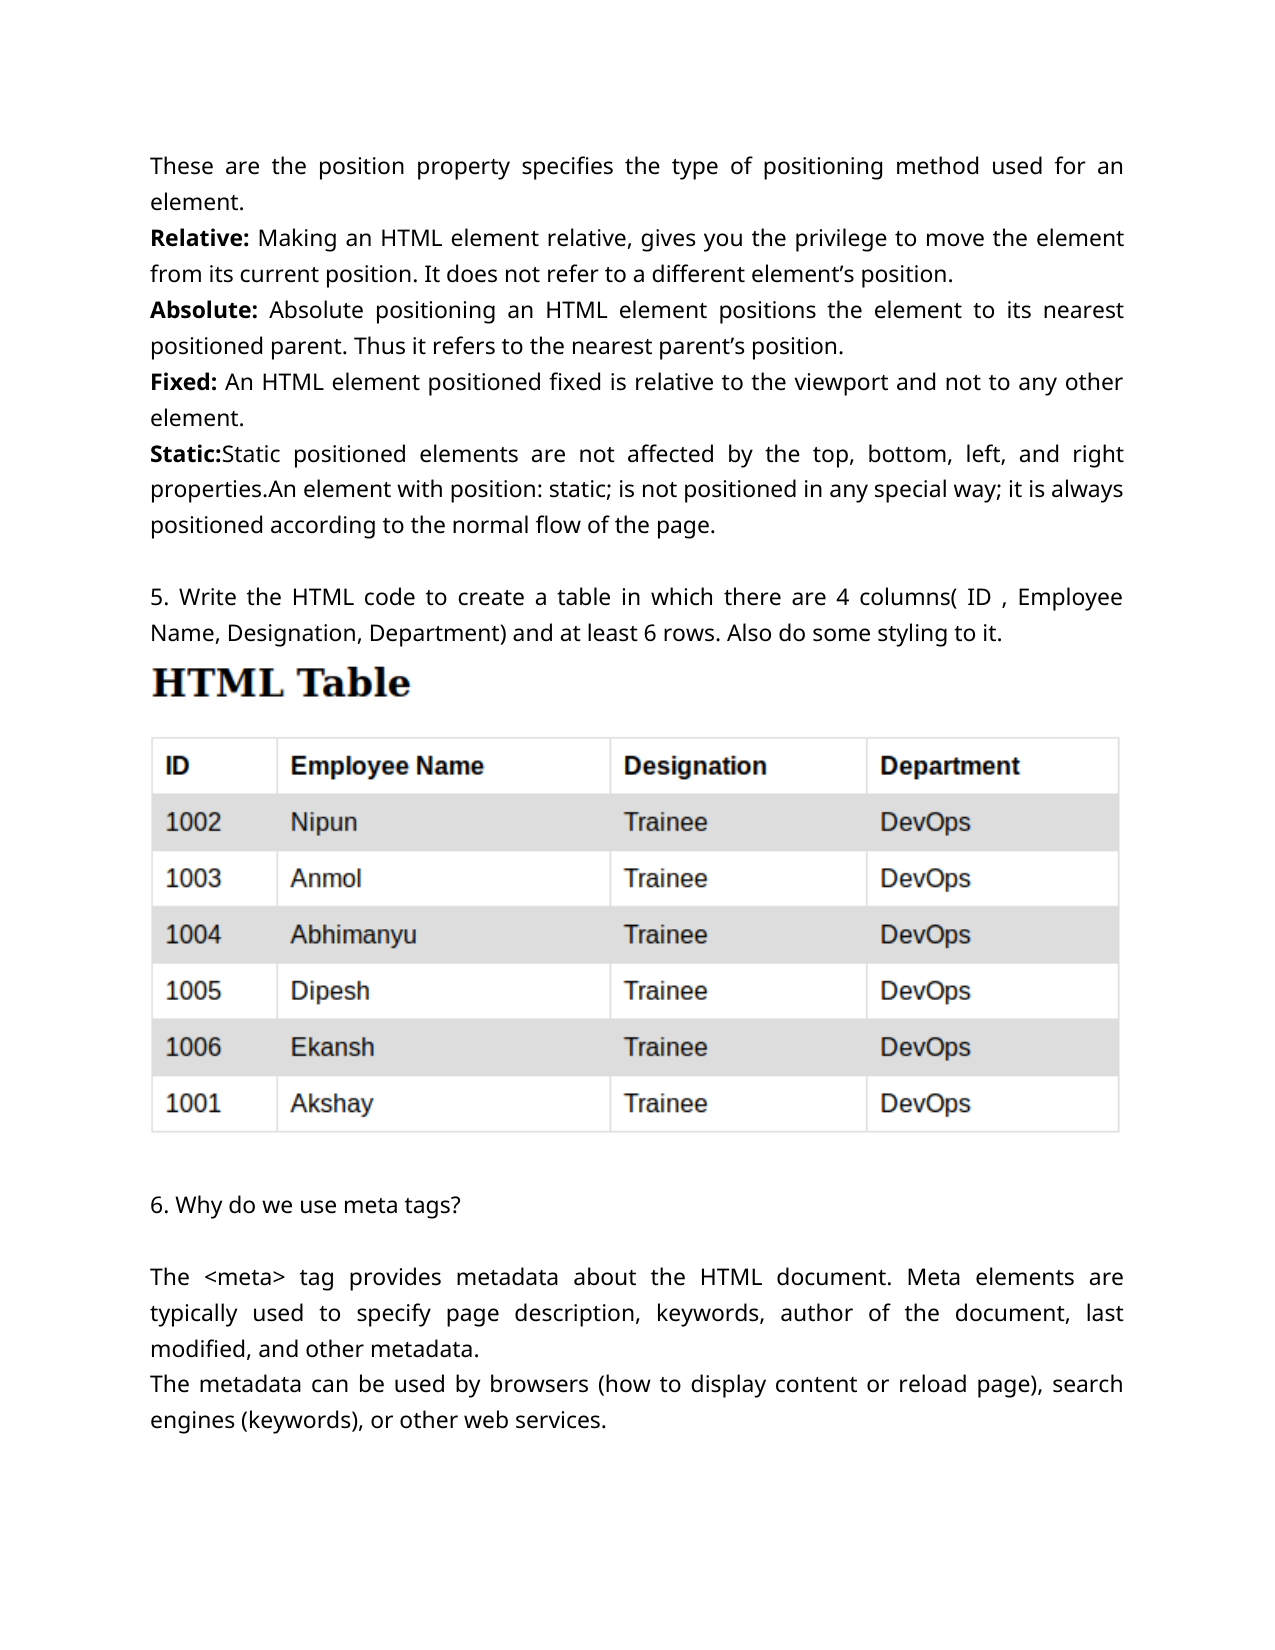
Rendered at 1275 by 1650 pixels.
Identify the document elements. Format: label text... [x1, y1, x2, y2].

text Relative: Making an HTML element relative, gives you the privilege to move the element from its current position. It does not refer to a different element’s position. [150, 222, 1125, 289]
text Absolute: Absolute positioning an HTML element positions the element to its nearest positioned parent. Thus it refers to the nearest parent’s position. [150, 294, 1125, 361]
text 6. Why do we use meta tags? [150, 1189, 1125, 1220]
text The metadata can be used by browsers (how to display content or reload page), search engines (keywords), or other web services. [150, 1368, 1125, 1436]
text 5. Write the HTML code to create a table in which there are 4 columns( ID , Employee Name, Designation, Department) and at least 6 rows. Also do some styling to it. [150, 581, 1125, 648]
text Static:Static positioned elements are not affected by the top, bottom, left, and right properties.An element with position: static; is not positioned in any special way; it is always positioned according to the normal flow of the page. [150, 437, 1125, 541]
picture [150, 653, 1125, 1150]
text The <meta> tag provides metadata about the HTML document. Meta elements are typically used to specify page description, keywords, author of the document, last modified, and other metadata. [150, 1261, 1125, 1364]
text These are the position property specifies the type of positioning method used for an element. [150, 150, 1125, 217]
text Fixed: An HTML element positioned fixed is relative to the viewport and not to any other element. [150, 366, 1125, 433]
